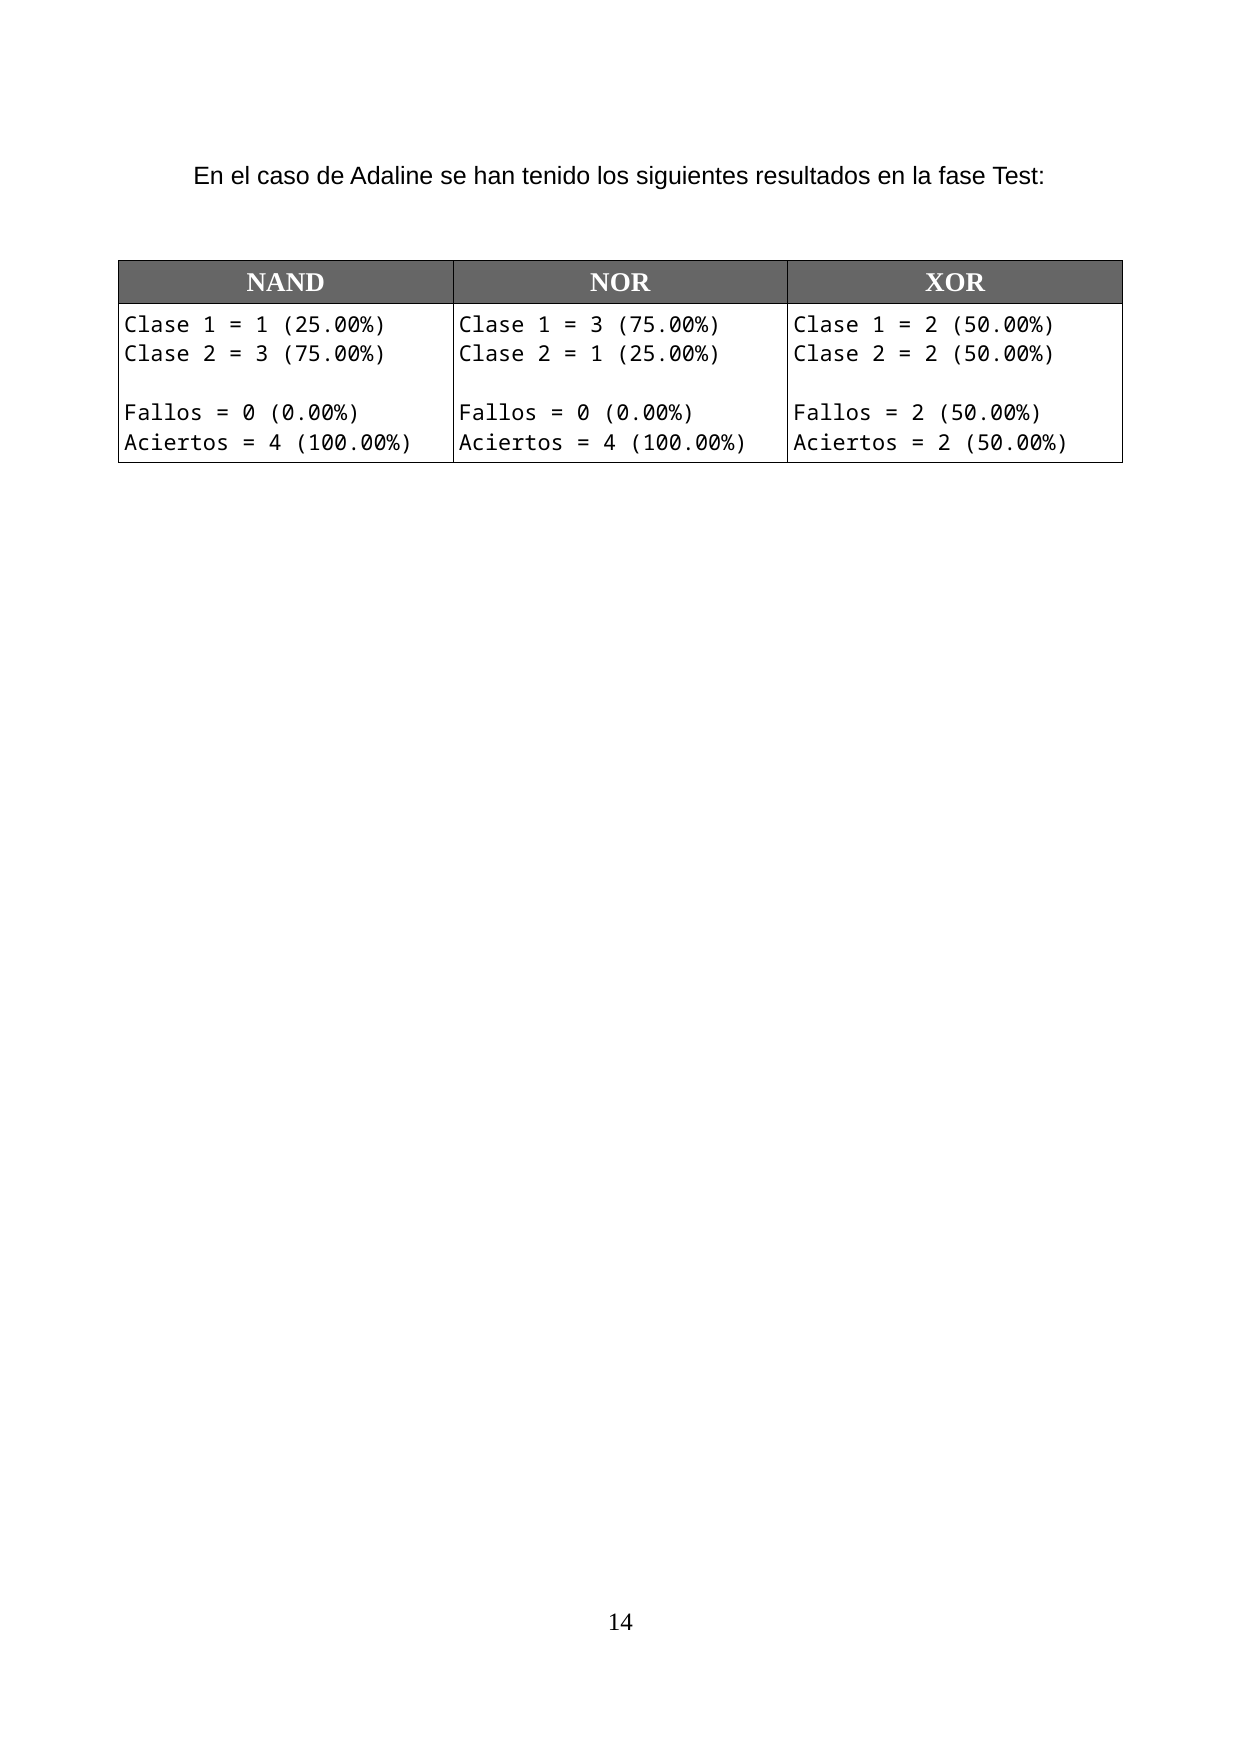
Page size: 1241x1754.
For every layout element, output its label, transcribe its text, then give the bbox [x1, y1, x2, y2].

table_cell Clase 1 = 2 (50.00%) Clase 2 = 2 (50.00%) Fallos = 2 (50.00%) Aciertos = 2 (50.00%) [788, 304, 1122, 462]
table_cell Clase 1 = 3 (75.00%) Clase 2 = 1 (25.00%) Fallos = 0 (0.00%) Aciertos = 4 (100.00%) [454, 304, 787, 462]
table_cell Clase 1 = 1 (25.00%) Clase 2 = 3 (75.00%) Fallos = 0 (0.00%) Aciertos = 4 (100.00%) [119, 304, 453, 462]
table_header XOR [788, 261, 1122, 303]
table_header NAND [119, 261, 453, 303]
text En el caso de Adaline se han tenido los siguientes resultados en la fase Test: [118, 161, 1122, 190]
table_header NOR [454, 261, 787, 303]
